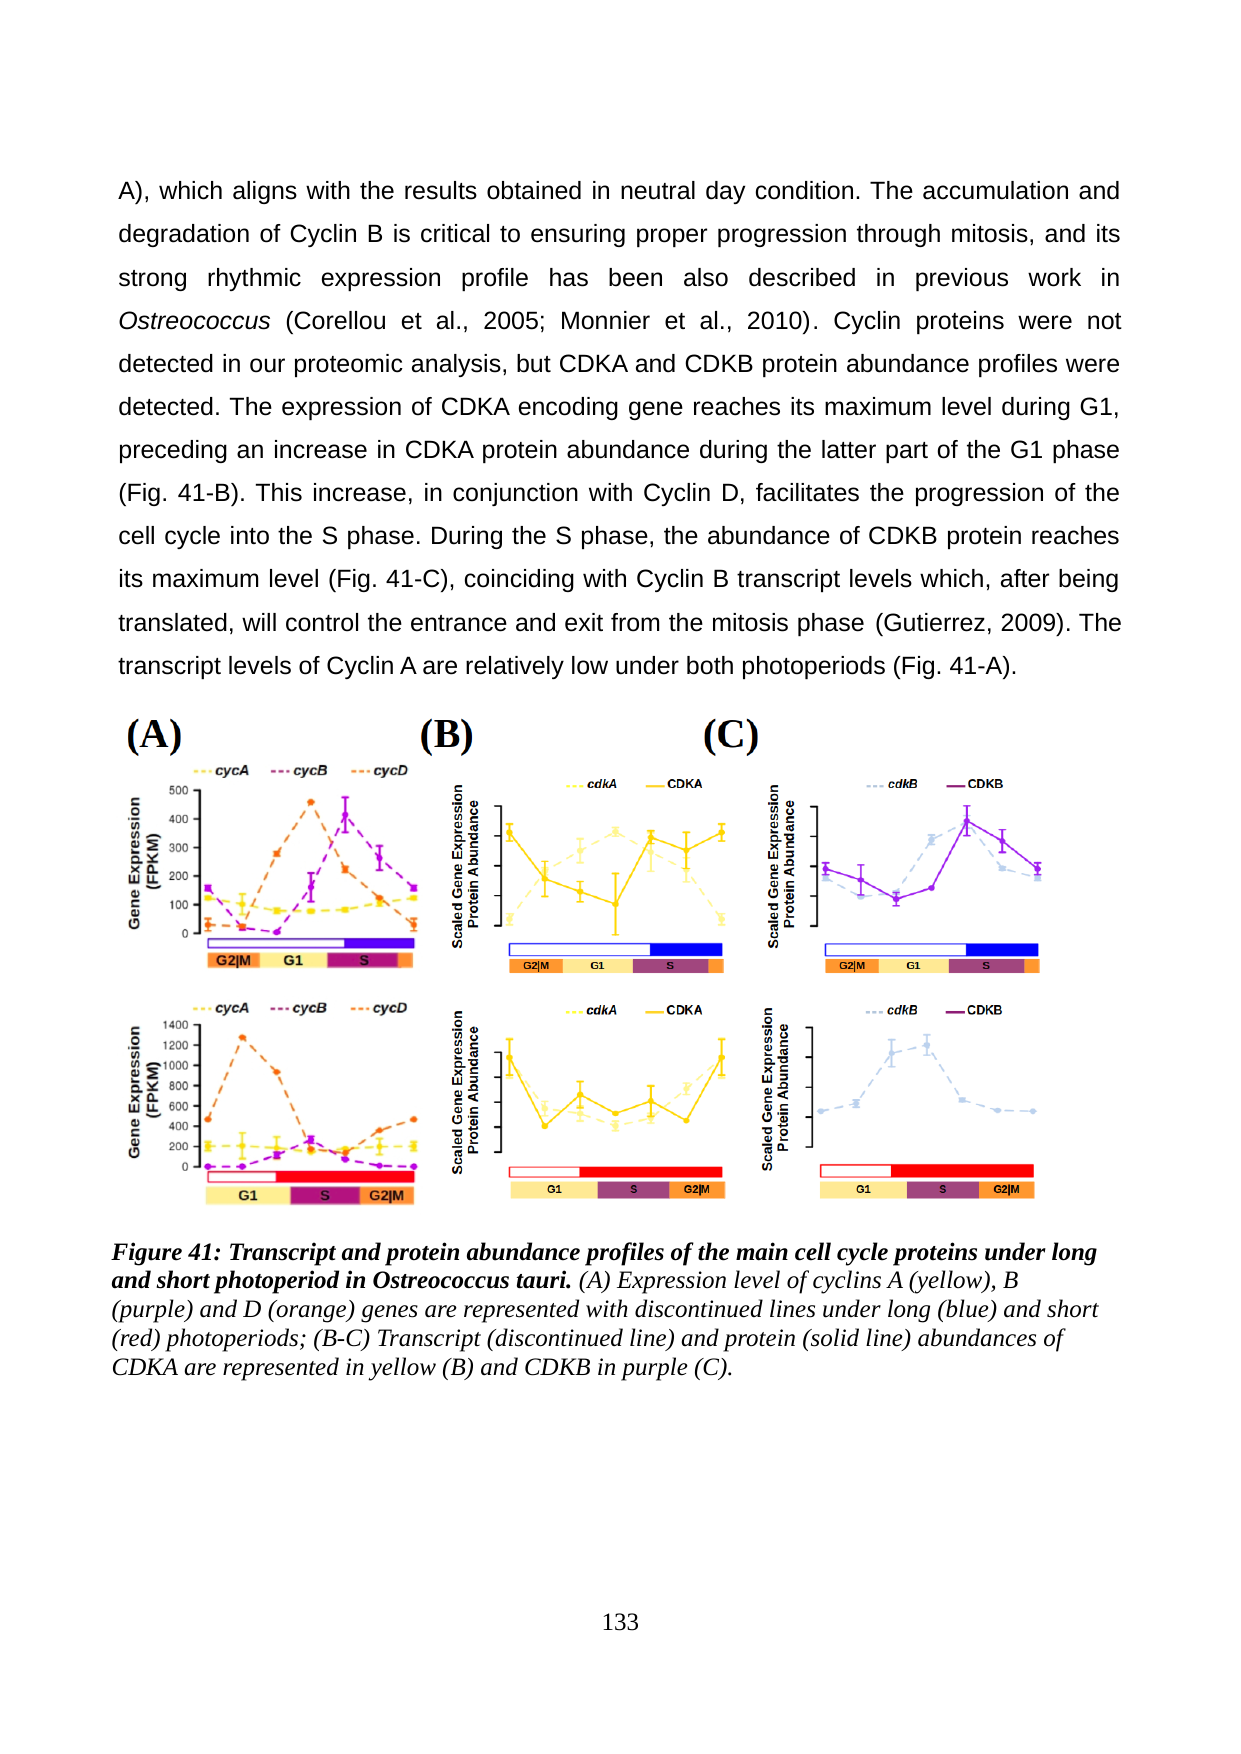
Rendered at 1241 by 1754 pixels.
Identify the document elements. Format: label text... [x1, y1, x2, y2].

text A), which aligns with the results obtained in neutral day condition. The accumulation and degradation of Cyclin B is critical to ensuring proper progression through mitosis, and its strong rhythmic expression profile has been also described in previous work in Ostreococcus (Corellou et al., 2005; Monnier et al., 2010)⁠. Cyclin proteins were not detected in our proteomic analysis, but CDKA and CDKB protein abundance profiles were detected. The expression of CDKA encoding gene reaches its maximum level during G1, preceding an increase in CDKA protein abundance during the latter part of the G1 phase (Fig. 41-B). This increase, in conjunction with Cyclin D, facilitates the progression of the cell cycle into the S phase. During the S phase, the abundance of CDKB protein reaches its maximum level (Fig. 41-C), coinciding with Cyclin B transcript levels which, after being translated, will control the entrance and exit from the mitosis phase (Gutierrez, 2009)⁠. The transcript levels of Cyclin A are relatively low under both photoperiods (Fig. 41-A). [118, 176, 1122, 679]
text Figure 41: Transcript and protein abundance profiles of the main cell cycle proteins under long and short photoperiod in Ostreococcus tauri. (A) Expression level of cyclins A (yellow), B (purple) and D (orange) genes are represented with discontinued lines under long (blue) and short (red) photoperiods; (B-C) Transcript (discontinued line) and protein (solid line) abundances of CDKA are represented in yellow (B) and CDKB in purple (C). [111, 1237, 1100, 1381]
picture [111, 694, 1101, 1237]
